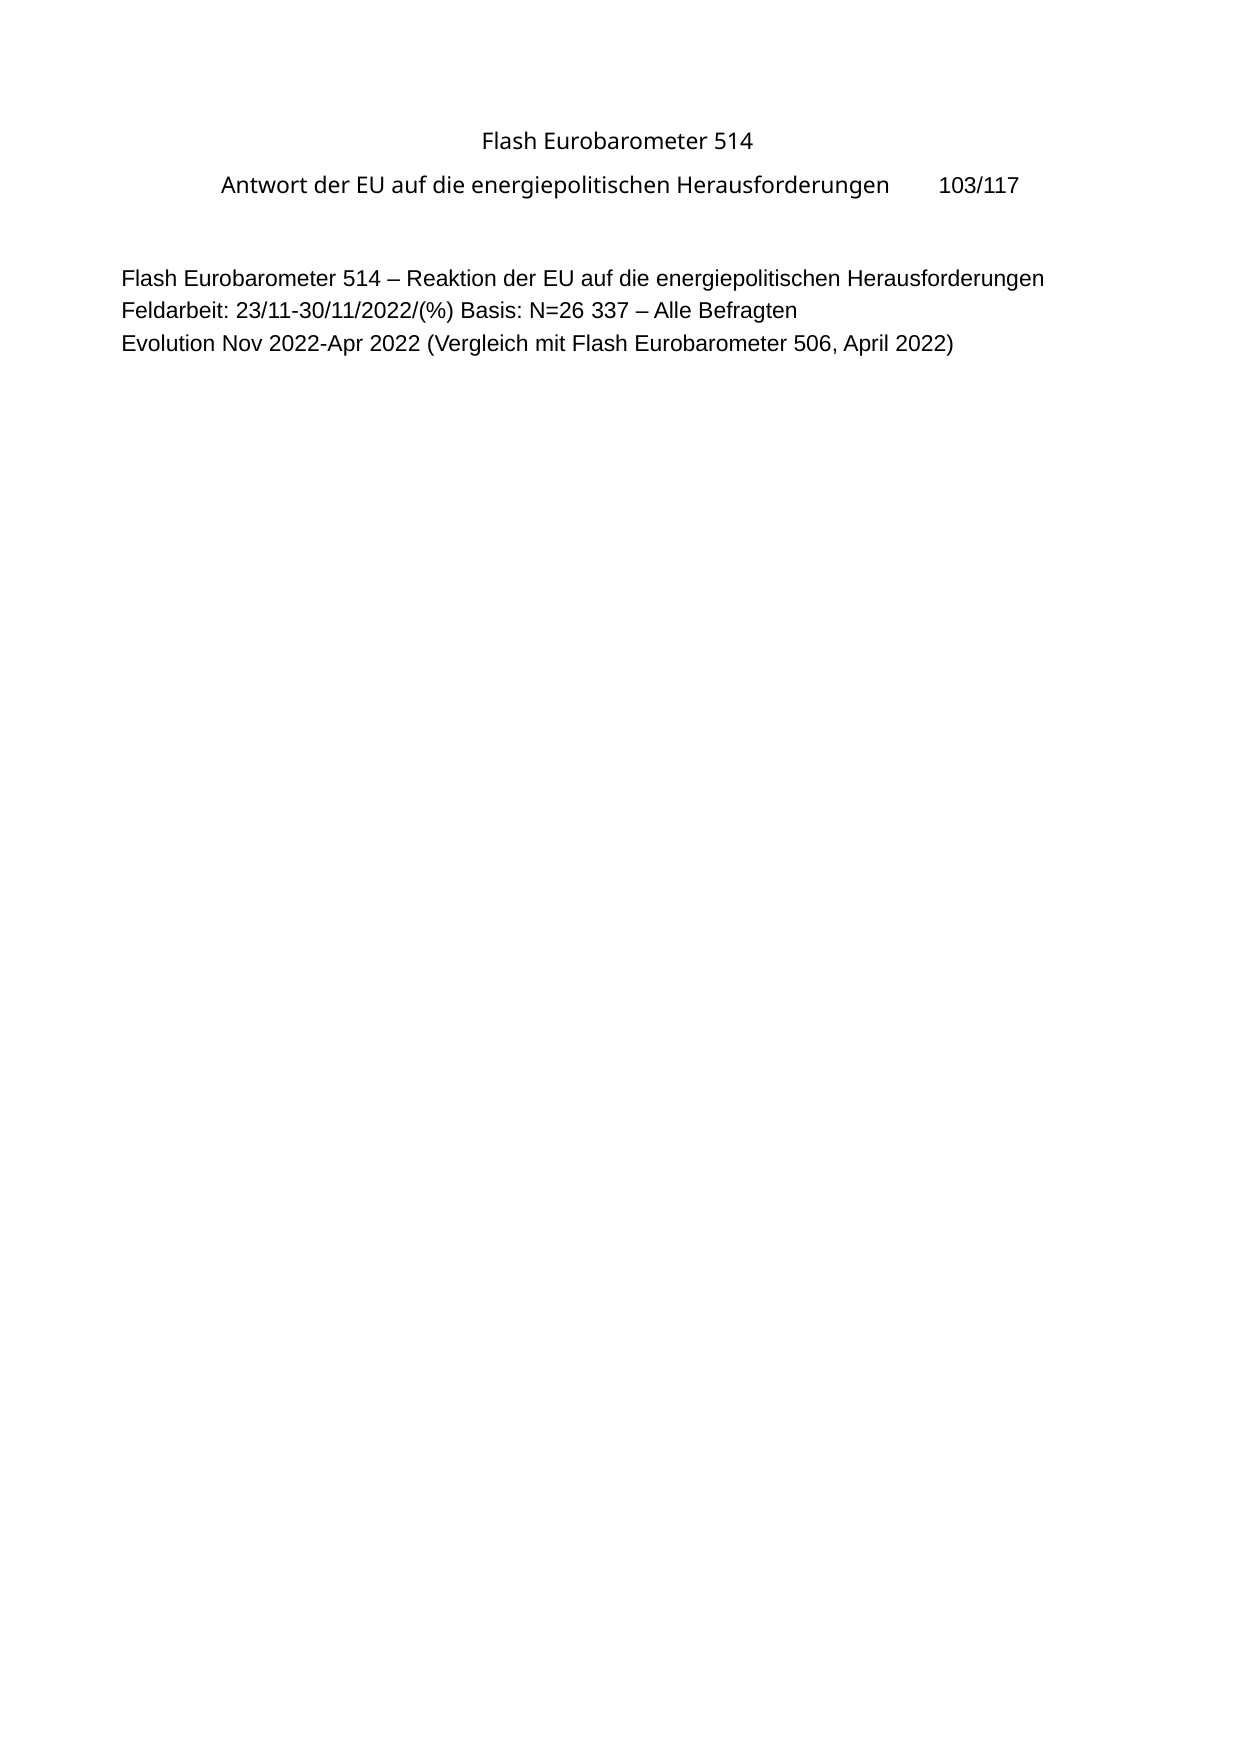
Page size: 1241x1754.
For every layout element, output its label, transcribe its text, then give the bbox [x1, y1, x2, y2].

table_cell [593, 230, 761, 262]
table_cell [929, 230, 1097, 262]
table_cell Evolution Nov 2022-Apr 2022 (Vergleich mit Flash Eurobarometer 506, April 2022) [118, 327, 1097, 359]
table_cell [118, 230, 257, 262]
table_cell Feldarbeit: 23/11-30/11/2022/(%) Basis: N=26 337 – Alle Befragten [118, 294, 1097, 327]
table_cell [425, 230, 593, 262]
table_cell Flash Eurobarometer 514 – Reaktion der EU auf die energiepolitischen Herausforderungen [118, 262, 1097, 294]
table_cell [761, 230, 929, 262]
table_cell [257, 230, 425, 262]
